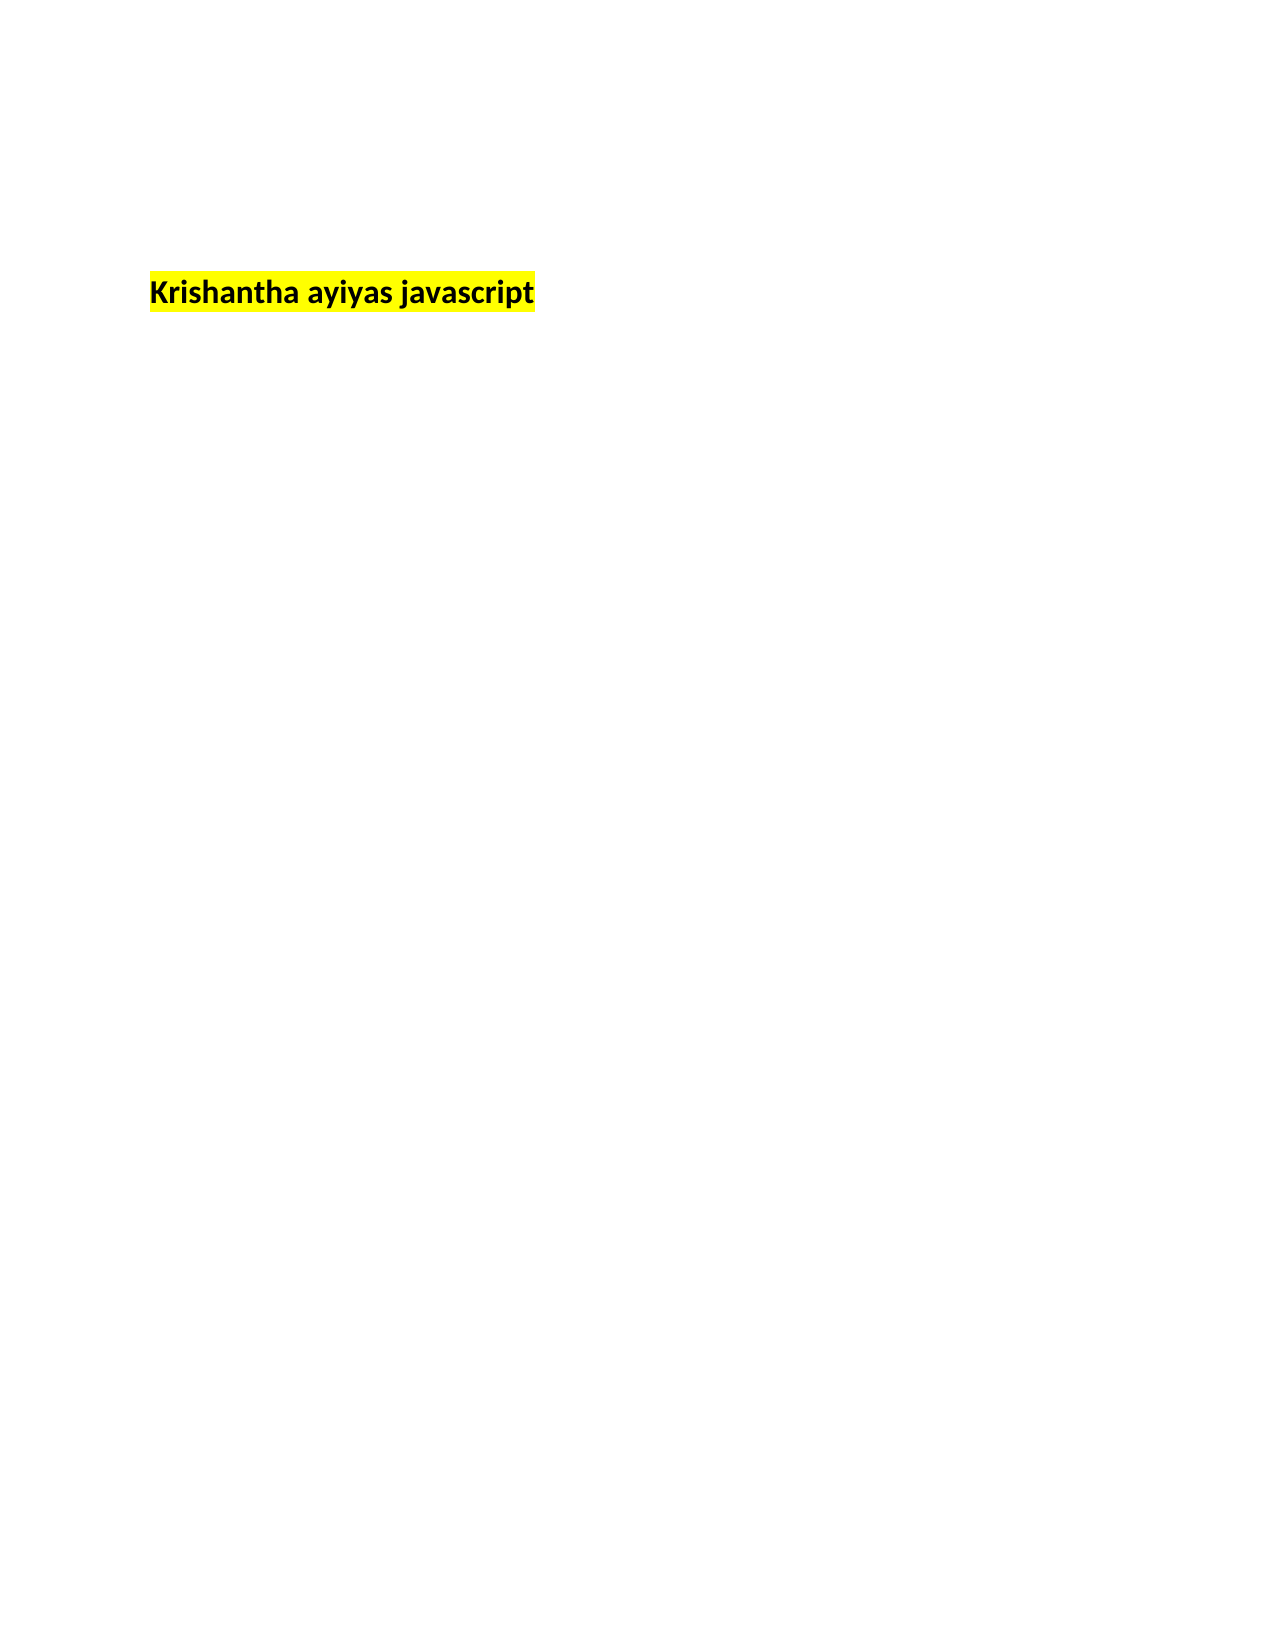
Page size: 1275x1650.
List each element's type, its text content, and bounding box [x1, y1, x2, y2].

text Krishantha ayiyas javascript [150, 271, 1125, 312]
